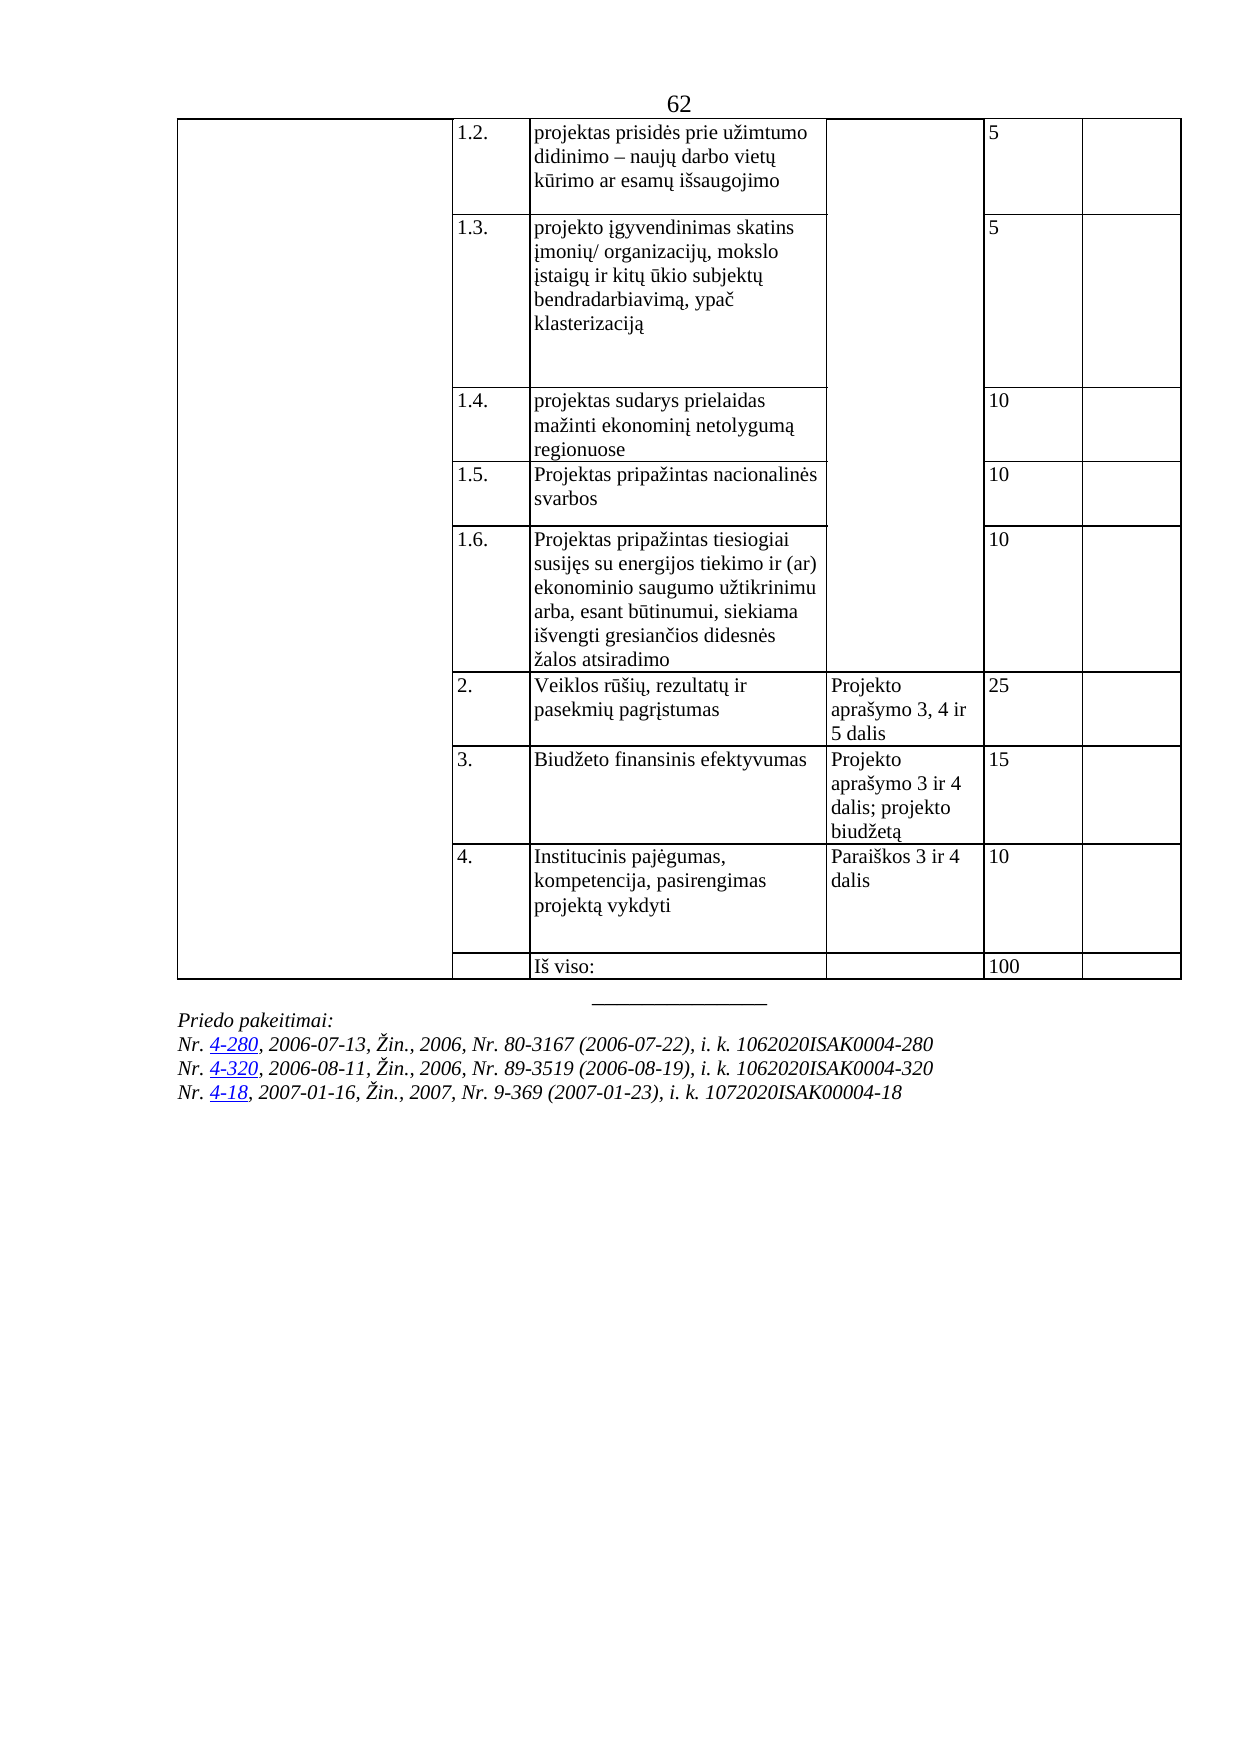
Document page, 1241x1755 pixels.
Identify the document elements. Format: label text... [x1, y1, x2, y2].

table_cell 5 [985, 215, 1082, 387]
table_cell 1.5. [453, 462, 529, 525]
table_cell [827, 525, 983, 671]
table_cell 25 [985, 673, 1082, 745]
table_cell [827, 954, 983, 978]
table_cell 100 [985, 954, 1082, 978]
table_cell [1083, 673, 1180, 745]
table_cell [1083, 527, 1180, 671]
table_cell [1083, 954, 1180, 978]
table_cell Projekto aprašymo 3 ir 4 dalis; projekto biudžetą [827, 747, 983, 843]
table_cell 1.4. [453, 388, 529, 461]
table_cell [1083, 119, 1180, 213]
table_cell Iš viso: [531, 954, 826, 978]
table_cell 5 [985, 119, 1082, 213]
table_cell Projekto aprašymo 3, 4 ir 5 dalis [827, 673, 983, 745]
table_cell Institucinis pajėgumas, kompetencija, pasirengimas projektą vykdyti [531, 845, 826, 952]
text Nr. 4-320, 2006-08-11, Žin., 2006, Nr. 89-3519 (2006-08-19), i. k. 1062020ISAK0004-320 [177, 1056, 1181, 1080]
table_cell projektas sudarys prielaidas mažinti ekonominį netolygumą regionuose [531, 388, 826, 461]
text ______________ [177, 980, 1181, 1008]
table_cell 10 [985, 388, 1082, 461]
table_cell [1083, 747, 1180, 843]
table_cell Projektas pripažintas nacionalinės svarbos [531, 462, 826, 525]
table_cell 10 [985, 527, 1082, 671]
table_cell projektas prisidės prie užimtumo didinimo – naujų darbo vietų kūrimo ar esamų išsaugojimo [531, 119, 826, 213]
table_cell Veiklos rūšių, rezultatų ir pasekmių pagrįstumas [531, 673, 826, 745]
text Nr. 4-280, 2006-07-13, Žin., 2006, Nr. 80-3167 (2006-07-22), i. k. 1062020ISAK0004-280 [177, 1032, 1181, 1056]
table_cell 1.3. [453, 215, 529, 387]
text Nr. 4-18, 2007-01-16, Žin., 2007, Nr. 9-369 (2007-01-23), i. k. 1072020ISAK00004-18 [177, 1080, 1181, 1104]
text Priedo pakeitimai: [177, 1008, 1181, 1032]
table_cell Projektas pripažintas tiesiogiai susijęs su energijos tiekimo ir (ar) ekonominio saugumo užtikrinimu arba, esant būtinumui, siekiama išvengti gresiančios didesnės žalos atsiradimo [531, 527, 826, 671]
table_cell [178, 120, 452, 978]
table_cell [1083, 462, 1180, 525]
table_cell 2. [453, 673, 529, 745]
table_cell [1083, 845, 1180, 952]
table_cell 10 [985, 462, 1082, 525]
table_cell [827, 120, 983, 461]
table_cell [453, 954, 529, 978]
table_cell projekto įgyvendinimas skatins įmonių/ organizacijų, mokslo įstaigų ir kitų ūkio subjektų bendradarbiavimą, ypač klasterizaciją [531, 215, 826, 387]
table_cell 1.6. [453, 527, 529, 671]
table_cell Biudžeto finansinis efektyvumas [531, 747, 826, 843]
table_cell 3. [453, 747, 529, 843]
table_cell [827, 461, 983, 525]
table_cell [1083, 215, 1180, 387]
table_cell 10 [985, 845, 1082, 952]
table_cell Paraiškos 3 ir 4 dalis [827, 845, 983, 952]
table_cell 15 [985, 747, 1082, 843]
table_cell 1.2. [453, 119, 529, 213]
table_cell 4. [453, 845, 529, 952]
table_cell [1083, 388, 1180, 461]
